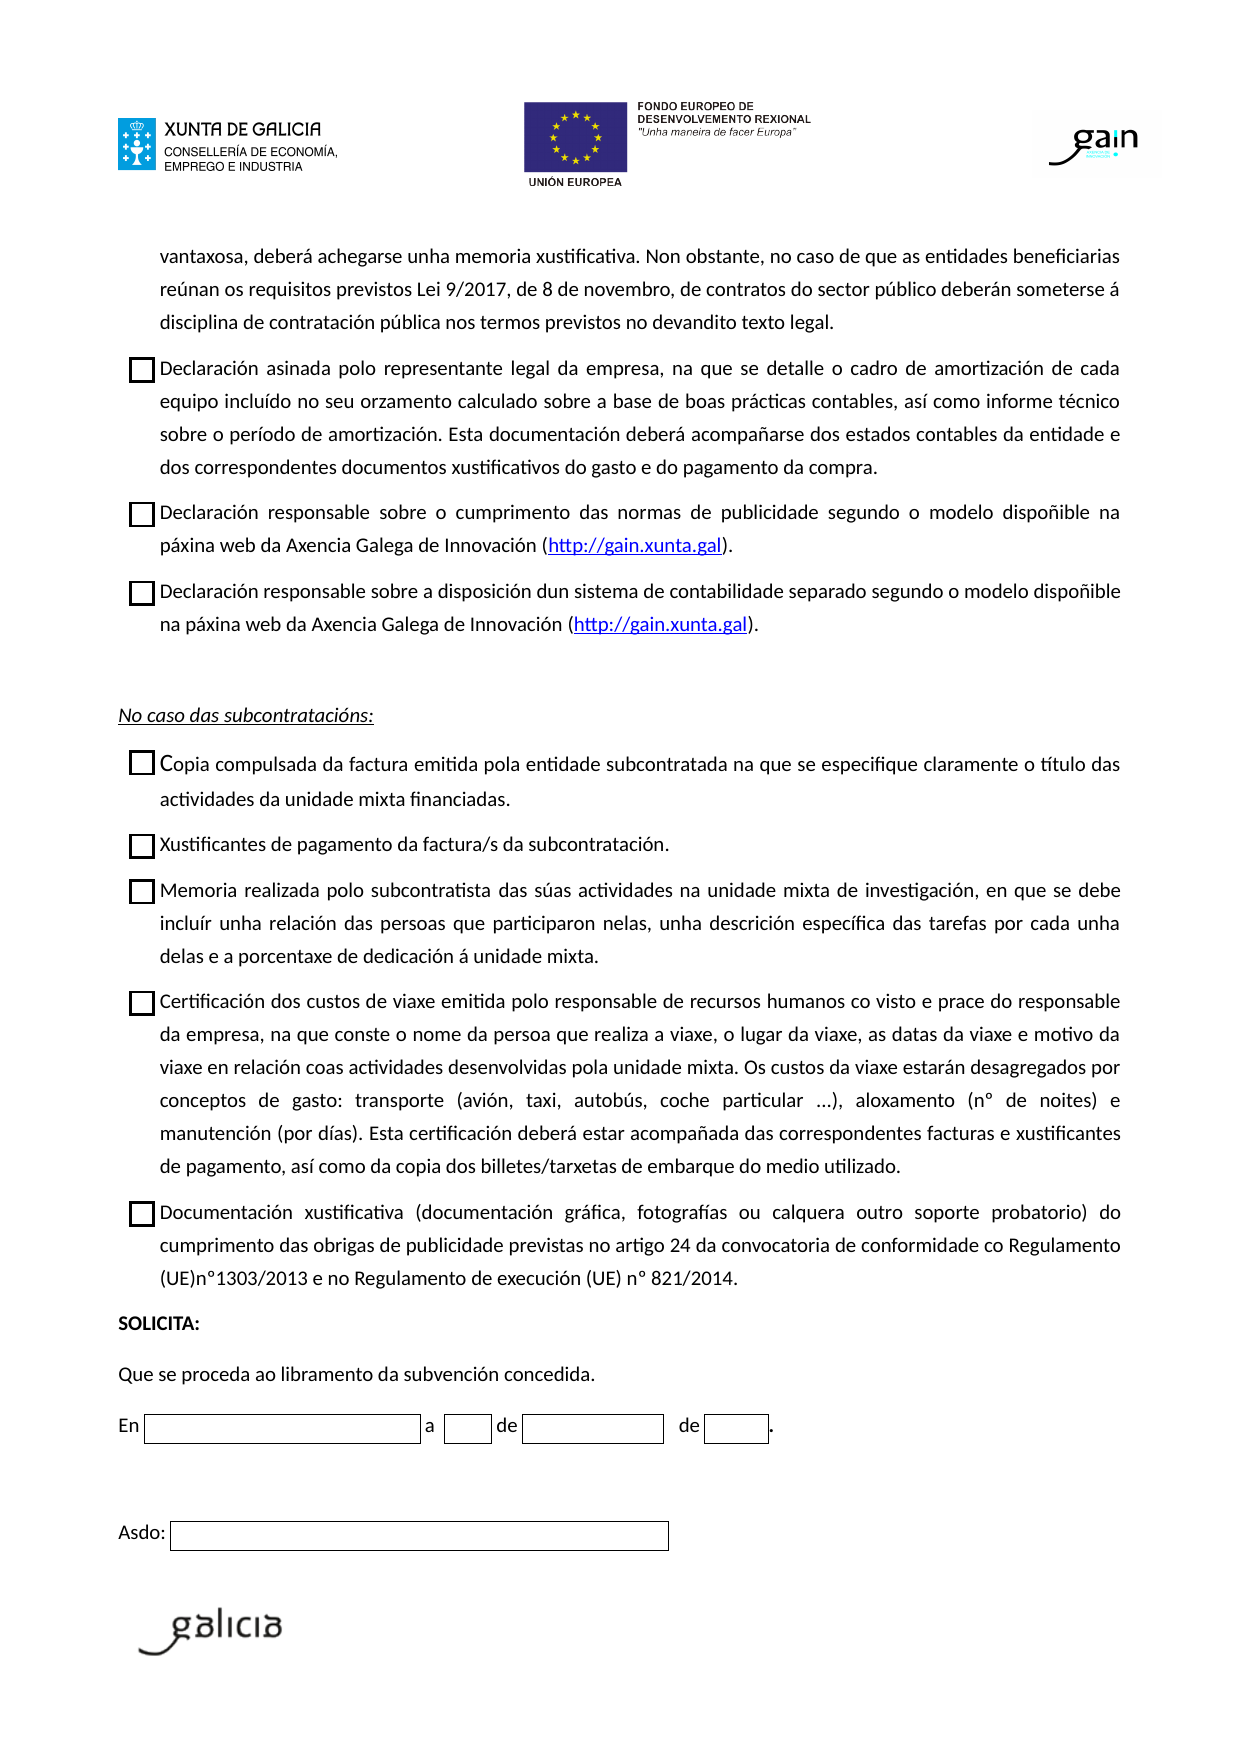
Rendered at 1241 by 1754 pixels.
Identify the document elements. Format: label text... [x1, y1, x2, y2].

picture [118, 1586, 308, 1681]
text No caso das subcontratacións: [118, 702, 1122, 727]
text SOLICITA: [118, 1311, 1122, 1336]
text En a de de . [118, 1412, 1122, 1443]
text Declaración responsable sobre o cumprimento das normas de publicidade segundo o modelo dispoñible na páxina web da Axencia Galega de Innovación (http://gain.xunta.gal). [159, 499, 1122, 558]
text Copia compulsada da factura emitida pola entidade subcontratada na que se especifique claramente o título das actividades da unidade mixta financiadas. [159, 748, 1122, 811]
text Documentación xustificativa (documentación gráfica, fotografías ou calquera outro soporte probatorio) do cumprimento das obrigas de publicidade previstas no artigo 24 da convocatoria de conformidade co Regulamento (UE)nº1303/2013 e no Regulamento de execución (UE) nº 821/2014. [159, 1199, 1122, 1290]
picture [524, 102, 811, 186]
text vantaxosa, deberá achegarse unha memoria xustificativa. Non obstante, no caso de que as entidades beneficiarias reúnan os requisitos previstos Lei 9/2017, de 8 de novembro, de contratos do sector público deberán someterse á disciplina de contratación pública nos termos previstos no devandito texto legal. [159, 243, 1122, 335]
picture [156, 118, 337, 171]
text Declaración responsable sobre a disposición dun sistema de contabilidade separado segundo o modelo dispoñible na páxina web da Axencia Galega de Innovación (http://gain.xunta.gal). [159, 578, 1122, 636]
text Declaración asinada polo representante legal da empresa, na que se detalle o cadro de amortización de cada equipo incluído no seu orzamento calculado sobre a base de boas prácticas contables, así como informe técnico sobre o período de amortización. Esta documentación deberá acompañarse dos estados contables da entidade e dos correspondentes documentos xustificativos do gasto e do pagamento da compra. [159, 355, 1122, 479]
picture [131, 148, 142, 164]
text Que se proceda ao libramento da subvención concedida. [118, 1361, 1122, 1387]
text Xustificantes de pagamento da factura/s da subcontratación. [159, 831, 1122, 857]
picture [1032, 110, 1162, 178]
text Memoria realizada polo subcontratista das súas actividades na unidade mixta de investigación, en que se debe incluír unha relación das persoas que participaron nelas, unha descrición específica das tarefas por cada unha delas e a porcentaxe de dedicación á unidade mixta. [159, 877, 1122, 968]
text Asdo: [118, 1519, 1122, 1551]
text Certificación dos custos de viaxe emitida polo responsable de recursos humanos co visto e prace do responsable da empresa, na que conste o nome da persoa que realiza a viaxe, o lugar da viaxe, as datas da viaxe e motivo da viaxe en relación coas actividades desenvolvidas pola unidade mixta. Os custos da viaxe estarán desagregados por conceptos de gasto: transporte (avión, taxi, autobús, coche particular ...), aloxamento (nº de noites) e manutención (por días). Esta certificación deberá estar acompañada das correspondentes facturas e xustificantes de pagamento, así como da copia dos billetes/tarxetas de embarque do medio utilizado. [159, 988, 1122, 1179]
